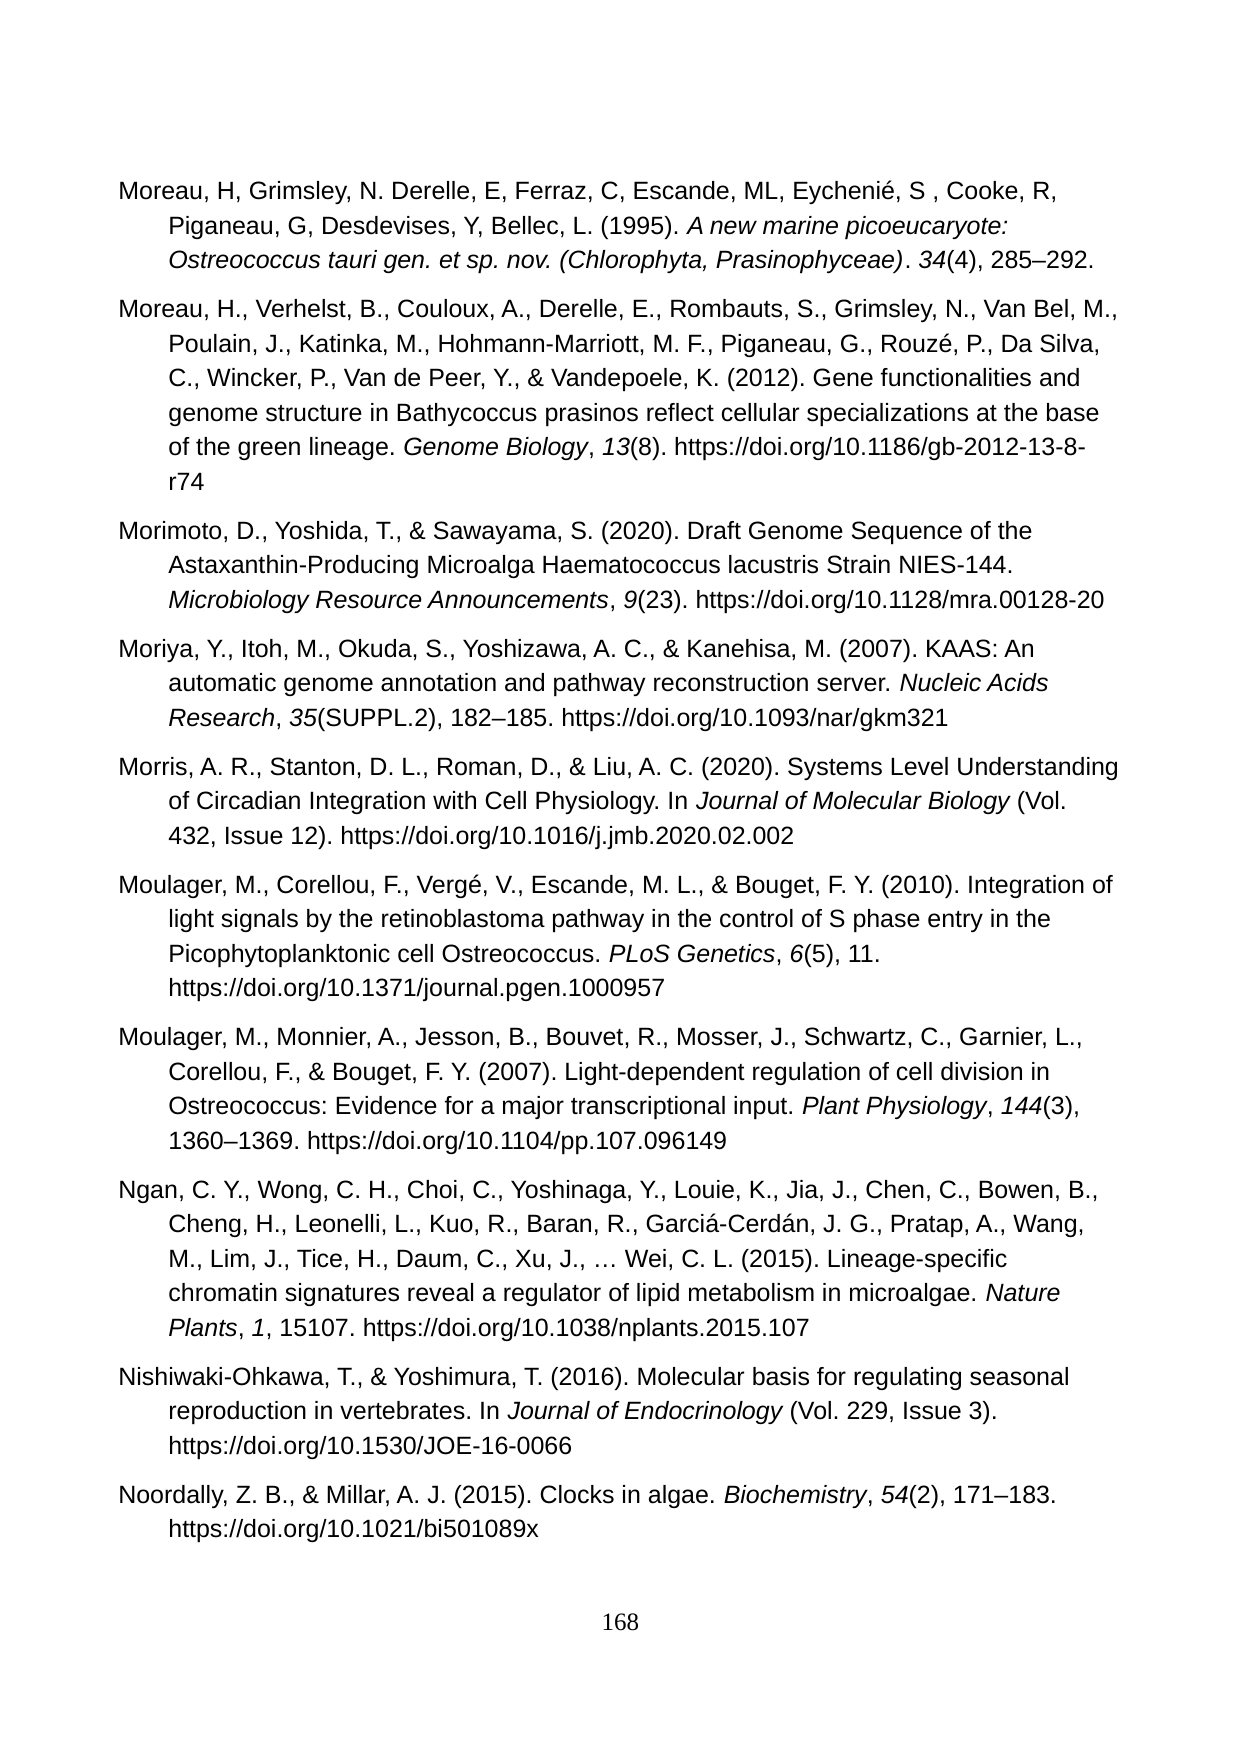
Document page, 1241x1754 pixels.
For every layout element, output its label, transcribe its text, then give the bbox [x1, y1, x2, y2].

text Morimoto, D., Yoshida, T., & Sawayama, S. (2020). Draft Genome Sequence of the Astaxanthin-Producing Microalga Haematococcus lacustris Strain NIES-144. Microbiology Resource Announcements, 9(23). https://doi.org/10.1128/mra.00128-20 [118, 516, 1122, 613]
text Moulager, M., Corellou, F., Vergé, V., Escande, M. L., & Bouget, F. Y. (2010). Integration of light signals by the retinoblastoma pathway in the control of S phase entry in the Picophytoplanktonic cell Ostreococcus. PLoS Genetics, 6(5), 11. https://doi.org/10.1371/journal.pgen.1000957 [118, 870, 1122, 1002]
text Moreau, H, Grimsley, N. Derelle, E, Ferraz, C, Escande, ML, Eychenié, S , Cooke, R, Piganeau, G, Desdevises, Y, Bellec, L. (1995). A new marine picoeucaryote: Ostreococcus tauri gen. et sp. nov. (Chlorophyta, Prasinophyceae). 34(4), 285–292. [118, 176, 1122, 274]
text Noordally, Z. B., & Millar, A. J. (2015). Clocks in algae. Biochemistry, 54(2), 171–183. https://doi.org/10.1021/bi501089x [118, 1480, 1122, 1543]
text Morris, A. R., Stanton, D. L., Roman, D., & Liu, A. C. (2020). Systems Level Understanding of Circadian Integration with Cell Physiology. In Journal of Molecular Biology (Vol. 432, Issue 12). https://doi.org/10.1016/j.jmb.2020.02.002 [118, 752, 1122, 849]
text Moulager, M., Monnier, A., Jesson, B., Bouvet, R., Mosser, J., Schwartz, C., Garnier, L., Corellou, F., & Bouget, F. Y. (2007). Light-dependent regulation of cell division in Ostreococcus: Evidence for a major transcriptional input. Plant Physiology, 144(3), 1360–1369. https://doi.org/10.1104/pp.107.096149 [118, 1022, 1122, 1154]
text Nishiwaki-Ohkawa, T., & Yoshimura, T. (2016). Molecular basis for regulating seasonal reproduction in vertebrates. In Journal of Endocrinology (Vol. 229, Issue 3). https://doi.org/10.1530/JOE-16-0066 [118, 1362, 1122, 1459]
text Ngan, C. Y., Wong, C. H., Choi, C., Yoshinaga, Y., Louie, K., Jia, J., Chen, C., Bowen, B., Cheng, H., Leonelli, L., Kuo, R., Baran, R., Garciá-Cerdán, J. G., Pratap, A., Wang, M., Lim, J., Tice, H., Daum, C., Xu, J., … Wei, C. L. (2015). Lineage-specific chromatin signatures reveal a regulator of lipid metabolism in microalgae. Nature Plants, 1, 15107. https://doi.org/10.1038/nplants.2015.107 [118, 1175, 1122, 1342]
text Moreau, H., Verhelst, B., Couloux, A., Derelle, E., Rombauts, S., Grimsley, N., Van Bel, M., Poulain, J., Katinka, M., Hohmann-Marriott, M. F., Piganeau, G., Rouzé, P., Da Silva, C., Wincker, P., Van de Peer, Y., & Vandepoele, K. (2012). Gene functionalities and genome structure in Bathycoccus prasinos reflect cellular specializations at the base of the green lineage. Genome Biology, 13(8). https://doi.org/10.1186/gb-2012-13-8-r74 [118, 294, 1122, 496]
text Moriya, Y., Itoh, M., Okuda, S., Yoshizawa, A. C., & Kanehisa, M. (2007). KAAS: An automatic genome annotation and pathway reconstruction server. Nucleic Acids Research, 35(SUPPL.2), 182–185. https://doi.org/10.1093/nar/gkm321 [118, 634, 1122, 732]
